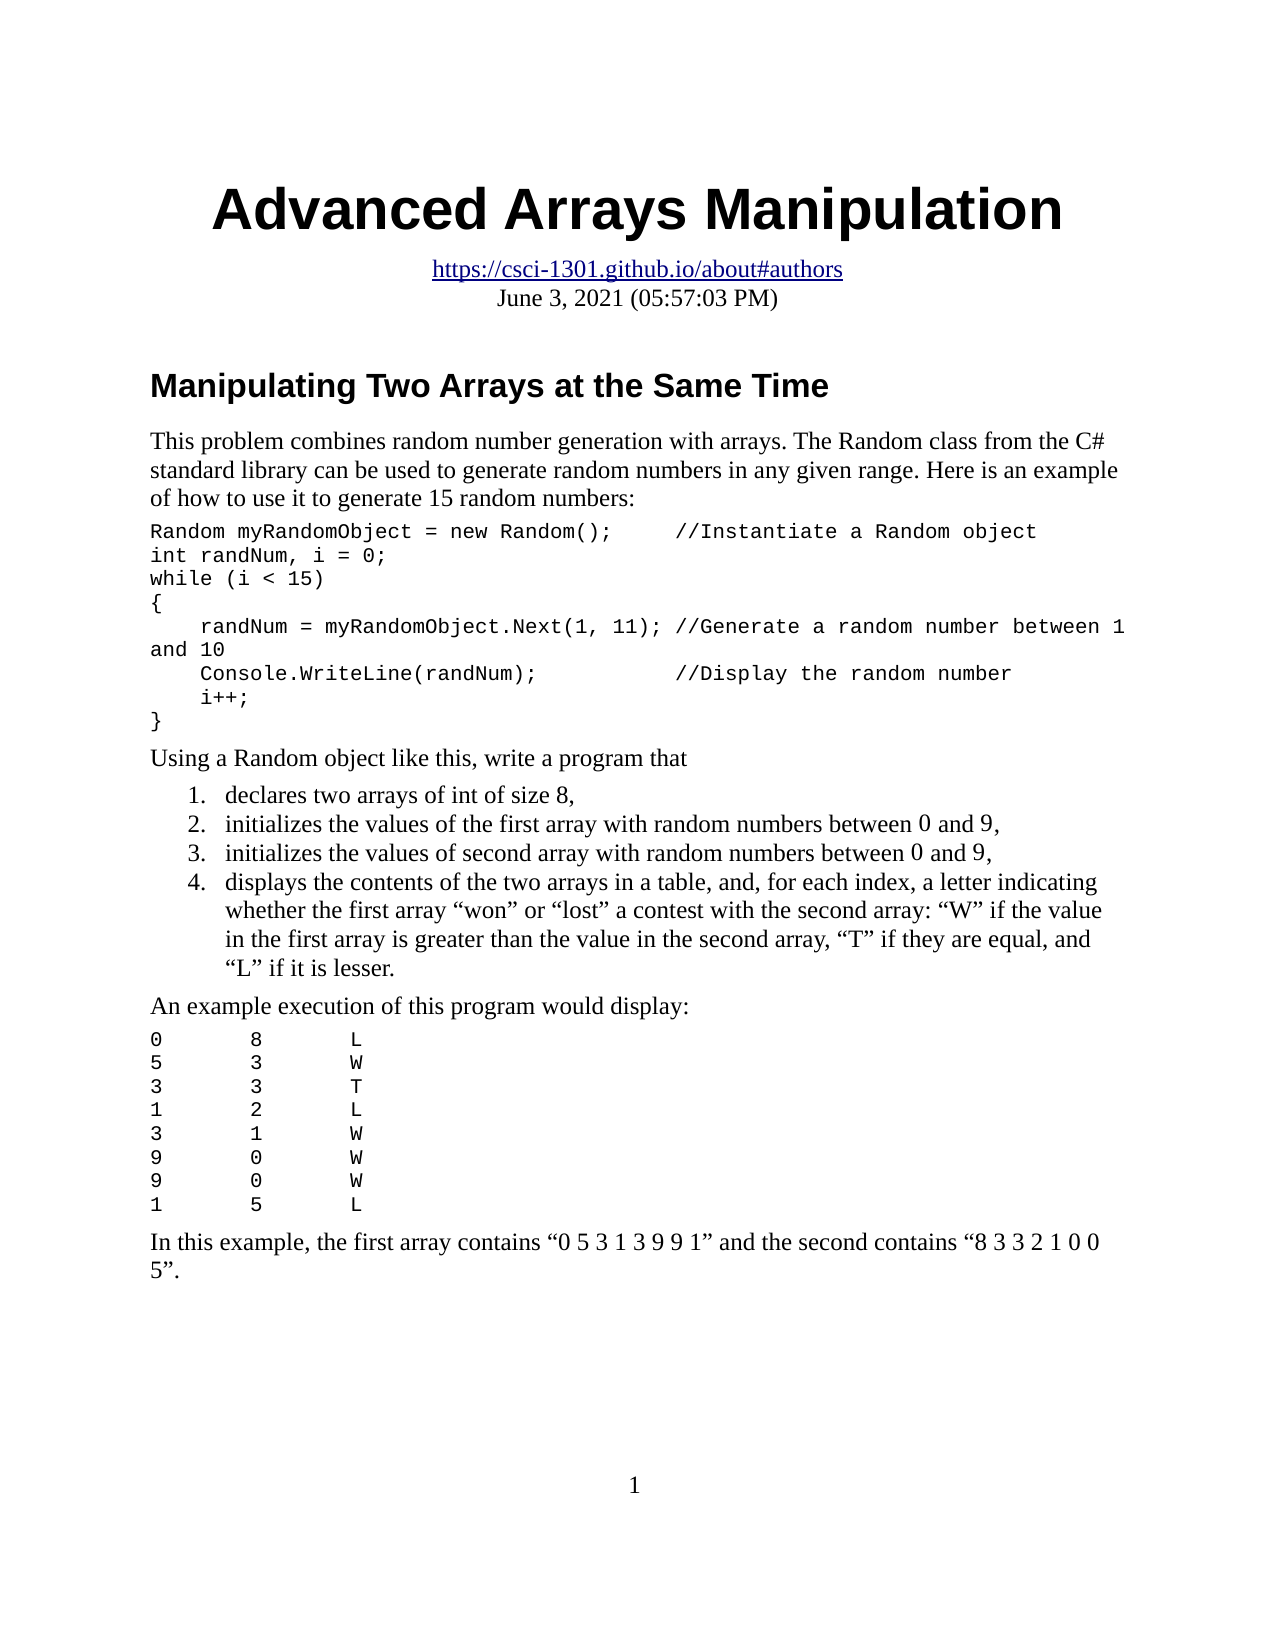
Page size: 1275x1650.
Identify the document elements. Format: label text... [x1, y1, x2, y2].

text https://csci-1301.github.io/about#authors [150, 254, 1125, 283]
text 1 5 L [150, 1194, 1125, 1218]
title Advanced Arrays Manipulation [150, 175, 1125, 242]
text 9 0 W [150, 1147, 1125, 1170]
text } [150, 710, 1125, 734]
text 0 8 L [150, 1028, 1125, 1052]
text 3 1 W [150, 1123, 1125, 1147]
list displays the contents of the two arrays in a table, and, for each index, a letter indicating whether the first array “won” or “lost” a contest with the second array: “W” if the value in the first array is greater than the value in the second array, “T” if they are equal, and “L” if it is lesser. [187, 867, 1125, 982]
text randNum = myRandomObject.Next(1, 11); //Generate a random number between 1 and 10 [150, 616, 1125, 663]
text 1 2 L [150, 1099, 1125, 1123]
text int randNum, i = 0; [150, 545, 1125, 568]
text 3 3 T [150, 1076, 1125, 1099]
text Using a Random object like this, write a program that [150, 743, 1125, 772]
text Random myRandomObject = new Random(); //Instantiate a Random object [150, 521, 1125, 545]
text June 3, 2021 (05:57:03 PM) [150, 283, 1125, 312]
list initializes the values of the first array with random numbers between and , [187, 809, 1125, 838]
text { [150, 592, 1125, 616]
text i++; [150, 687, 1125, 710]
list declares two arrays of int of size 8, [187, 781, 1125, 809]
text 5 3 W [150, 1052, 1125, 1076]
text This problem combines random number generation with arrays. The Random class from the C# standard library can be used to generate random numbers in any given range. Here is an example of how to use it to generate 15 random numbers: [150, 426, 1125, 512]
text 9 0 W [150, 1170, 1125, 1194]
text Console.WriteLine(randNum); //Display the random number [150, 663, 1125, 687]
subtitle Manipulating Two Arrays at the Same Time [150, 366, 1125, 404]
text In this example, the first array contains “0 5 3 1 3 9 9 1” and the second contains “8 3 3 2 1 0 0 5”. [150, 1227, 1125, 1284]
list initializes the values of second array with random numbers between and , [187, 838, 1125, 867]
text while (i < 15) [150, 568, 1125, 592]
text An example execution of this program would display: [150, 991, 1125, 1019]
